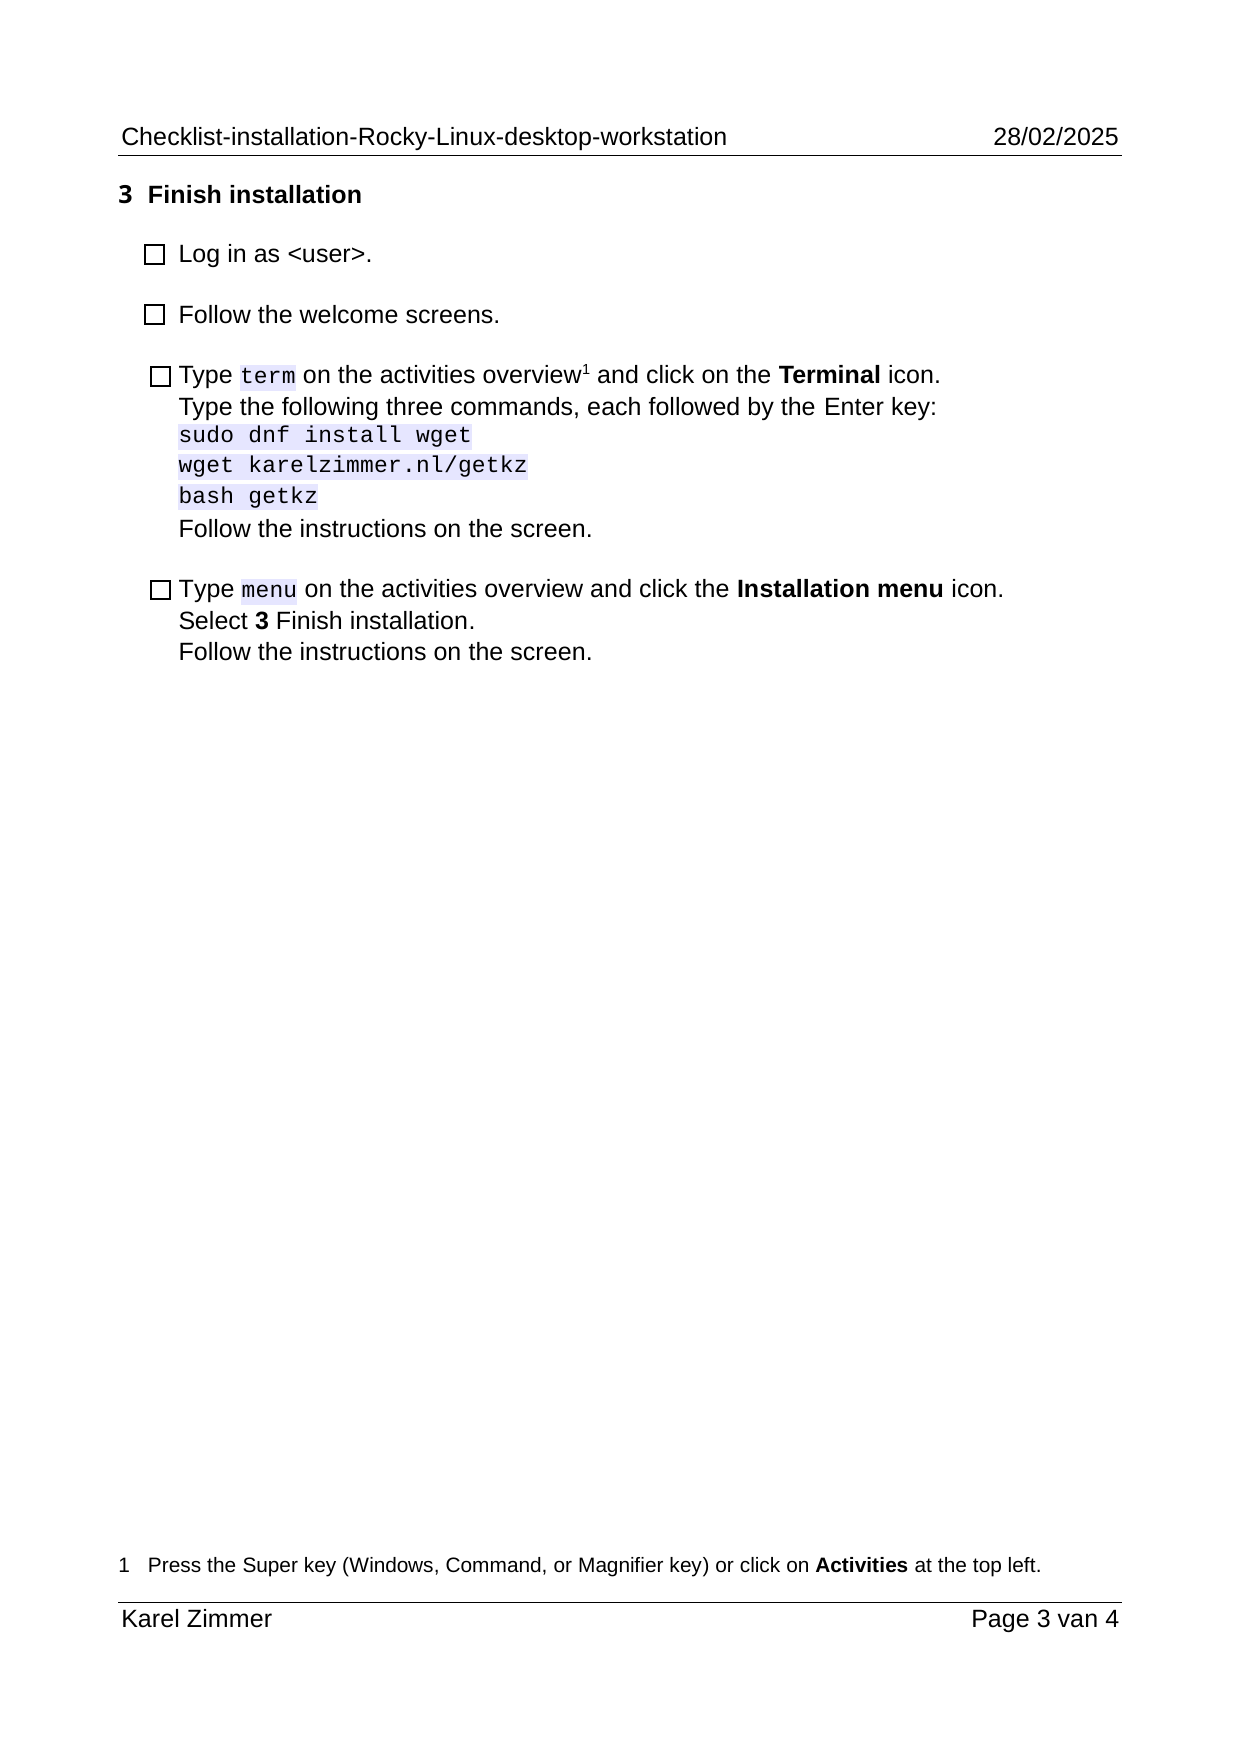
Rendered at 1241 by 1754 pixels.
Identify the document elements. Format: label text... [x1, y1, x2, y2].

table_cell Follow the welcome screens. [177, 300, 1122, 330]
table_cell [142, 423, 177, 453]
table_cell [118, 300, 142, 330]
table_cell [177, 330, 1122, 360]
table_cell [142, 606, 177, 636]
table_cell [118, 330, 142, 360]
table_header Log in as <user>. [177, 239, 1122, 269]
table_header [142, 239, 177, 269]
table_cell [142, 360, 177, 392]
table_cell wget karelzimmer.nl/getkz [177, 453, 1122, 483]
table_cell Select 3 Finish installation. [177, 606, 1122, 636]
table_cell Type the following three commands, each followed by the Enter key: [177, 392, 1122, 422]
table_cell [142, 544, 177, 574]
table_cell [118, 269, 142, 300]
list Finish installation [118, 177, 1122, 211]
table_cell [118, 574, 142, 606]
table_cell Follow the instructions on the screen. [177, 636, 1122, 667]
table_cell Follow the instructions on the screen. [177, 514, 1122, 544]
table_header [118, 239, 142, 269]
table_cell [118, 453, 142, 483]
table_cell [118, 360, 142, 392]
table_cell [118, 606, 142, 636]
table_cell [142, 392, 177, 422]
table_cell Type menu on the activities overview and click the Installation menu icon. [177, 574, 1122, 606]
table_cell [142, 300, 177, 330]
table_cell [118, 636, 142, 667]
table_cell [142, 514, 177, 544]
table_cell [118, 423, 142, 453]
table_cell bash getkz [177, 483, 1122, 513]
table_cell [118, 514, 142, 544]
table_cell [142, 453, 177, 483]
table_cell [118, 392, 142, 422]
table_cell [142, 330, 177, 360]
table_cell [118, 544, 142, 574]
table_cell [142, 636, 177, 667]
table_cell [142, 574, 177, 606]
table_cell [177, 269, 1122, 300]
table_cell [118, 483, 142, 513]
table_cell [177, 544, 1122, 574]
table_cell [142, 483, 177, 513]
table_cell Type term on the activities overview and click on the Terminal icon. [177, 360, 1122, 392]
table_cell sudo dnf install wget [177, 423, 1122, 453]
table_cell [142, 269, 177, 300]
